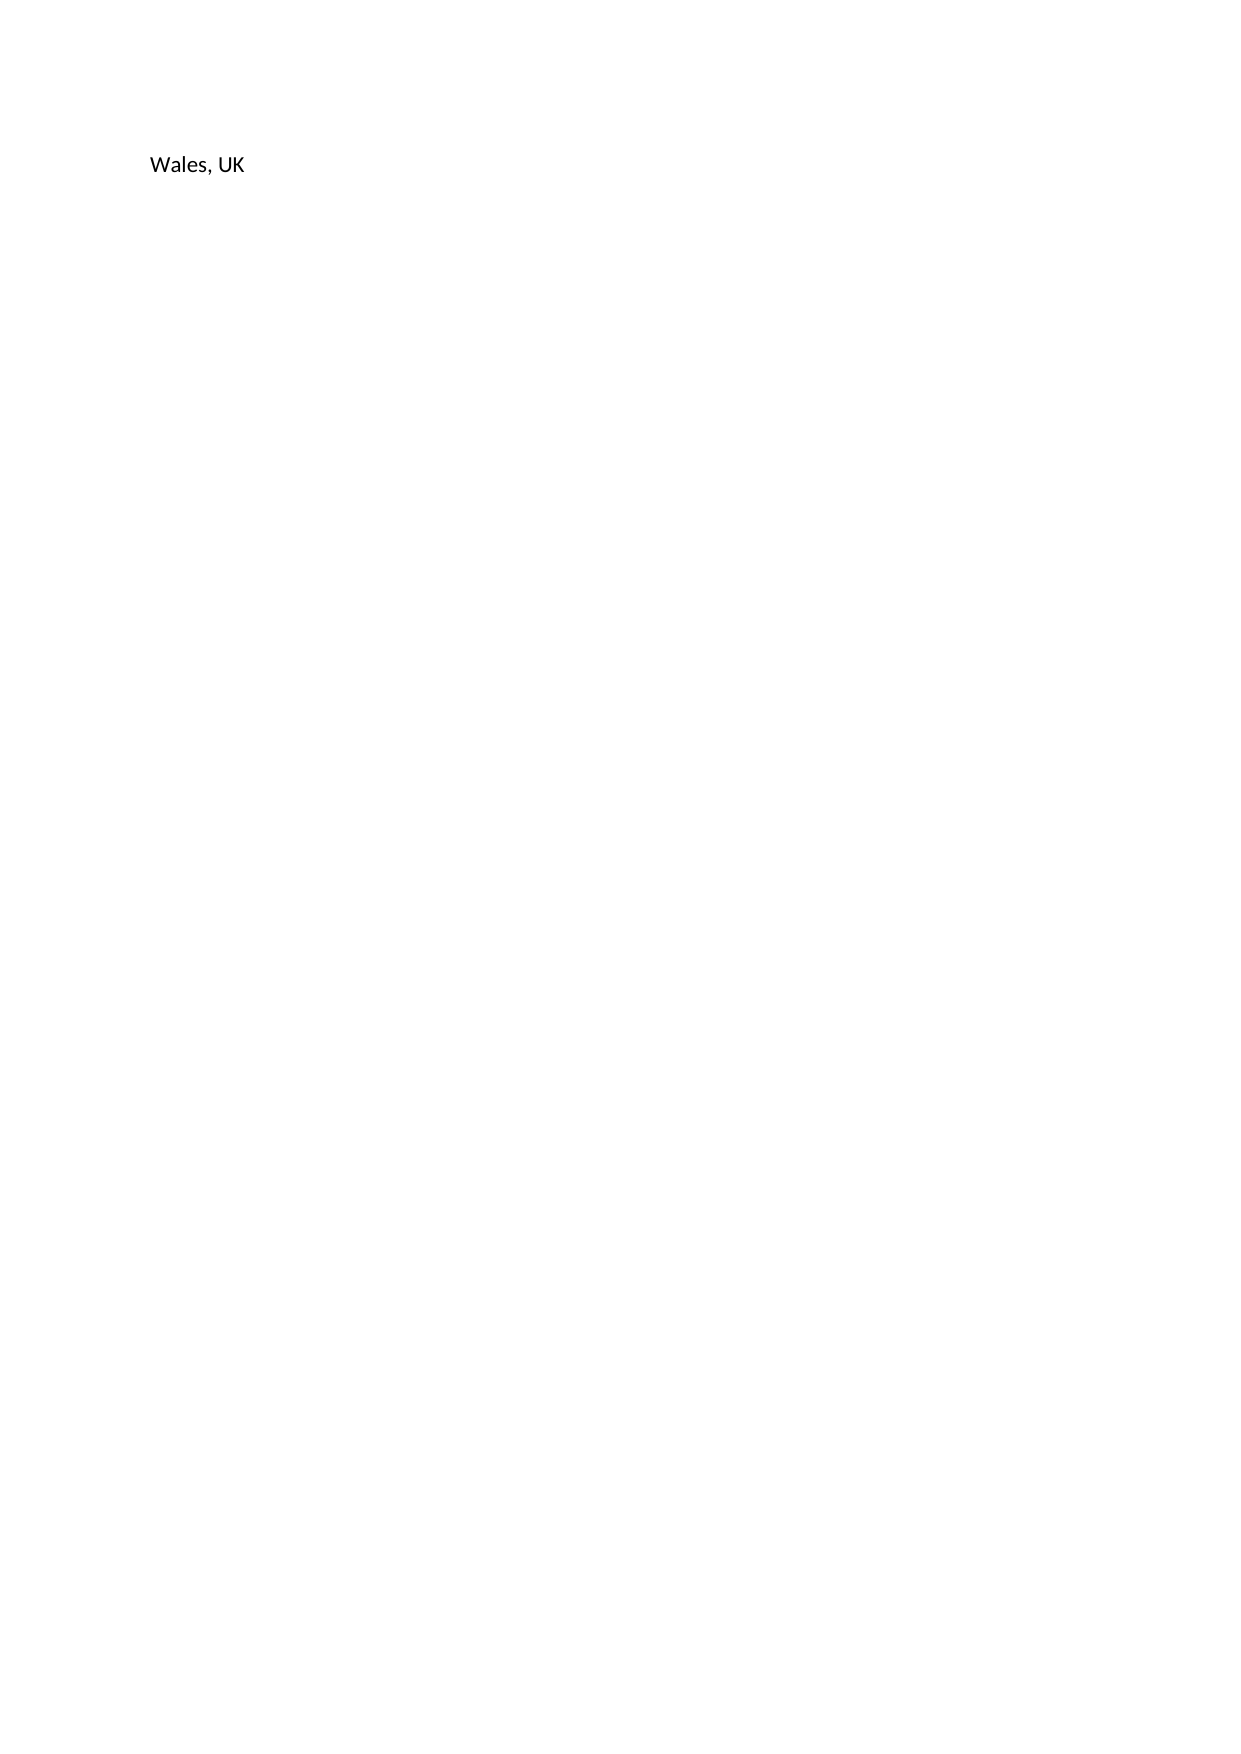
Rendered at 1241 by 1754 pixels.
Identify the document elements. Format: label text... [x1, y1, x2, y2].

text Wales, UK [150, 150, 1090, 178]
